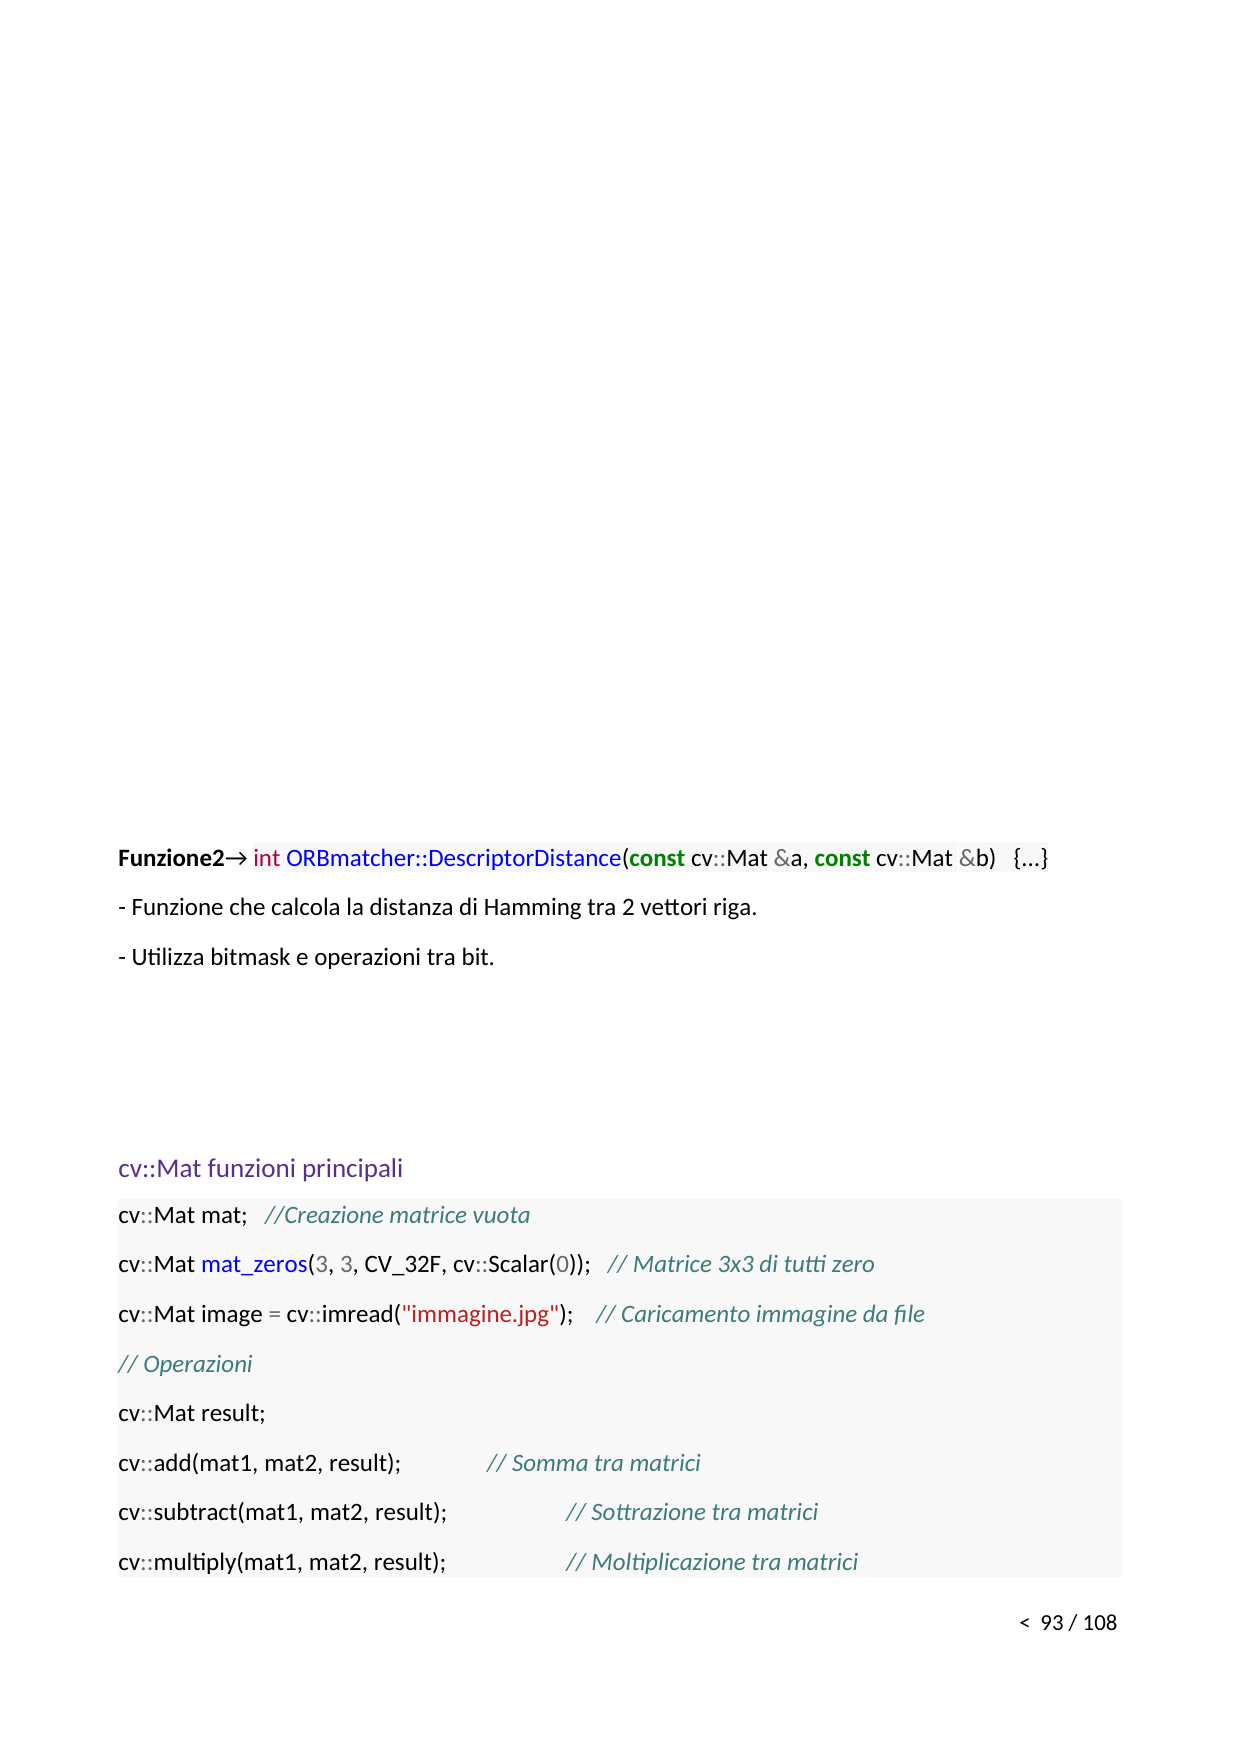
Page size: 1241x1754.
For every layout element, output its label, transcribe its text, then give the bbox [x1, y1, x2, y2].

subtitle cv::Mat funzioni principali [118, 1151, 1122, 1184]
text - Utilizza bitmask e operazioni tra bit. [118, 941, 1122, 971]
text cv::Mat image = cv::imread("immagine.jpg"); // Caricamento immagine da file [118, 1298, 1122, 1329]
text // Operazioni [118, 1348, 1122, 1378]
text cv::Mat mat_zeros(3, 3, CV_32F, cv::Scalar(0)); // Matrice 3x3 di tutti zero [118, 1248, 1122, 1279]
text cv::subtract(mat1, mat2, result); // Sottrazione tra matrici [118, 1496, 1122, 1527]
text - Funzione che calcola la distanza di Hamming tra 2 vettori riga. [118, 891, 1122, 922]
text cv::Mat result; [118, 1397, 1122, 1428]
text cv::Mat mat; //Creazione matrice vuota [118, 1199, 1122, 1229]
text cv::multiply(mat1, mat2, result); // Moltiplicazione tra matrici [118, 1546, 1122, 1577]
text Funzione2→ int ORBmatcher::DescriptorDistance(const cv::Mat &a, const cv::Mat &b) {...} [118, 842, 1122, 872]
text cv::add(mat1, mat2, result); // Somma tra matrici [118, 1447, 1122, 1477]
